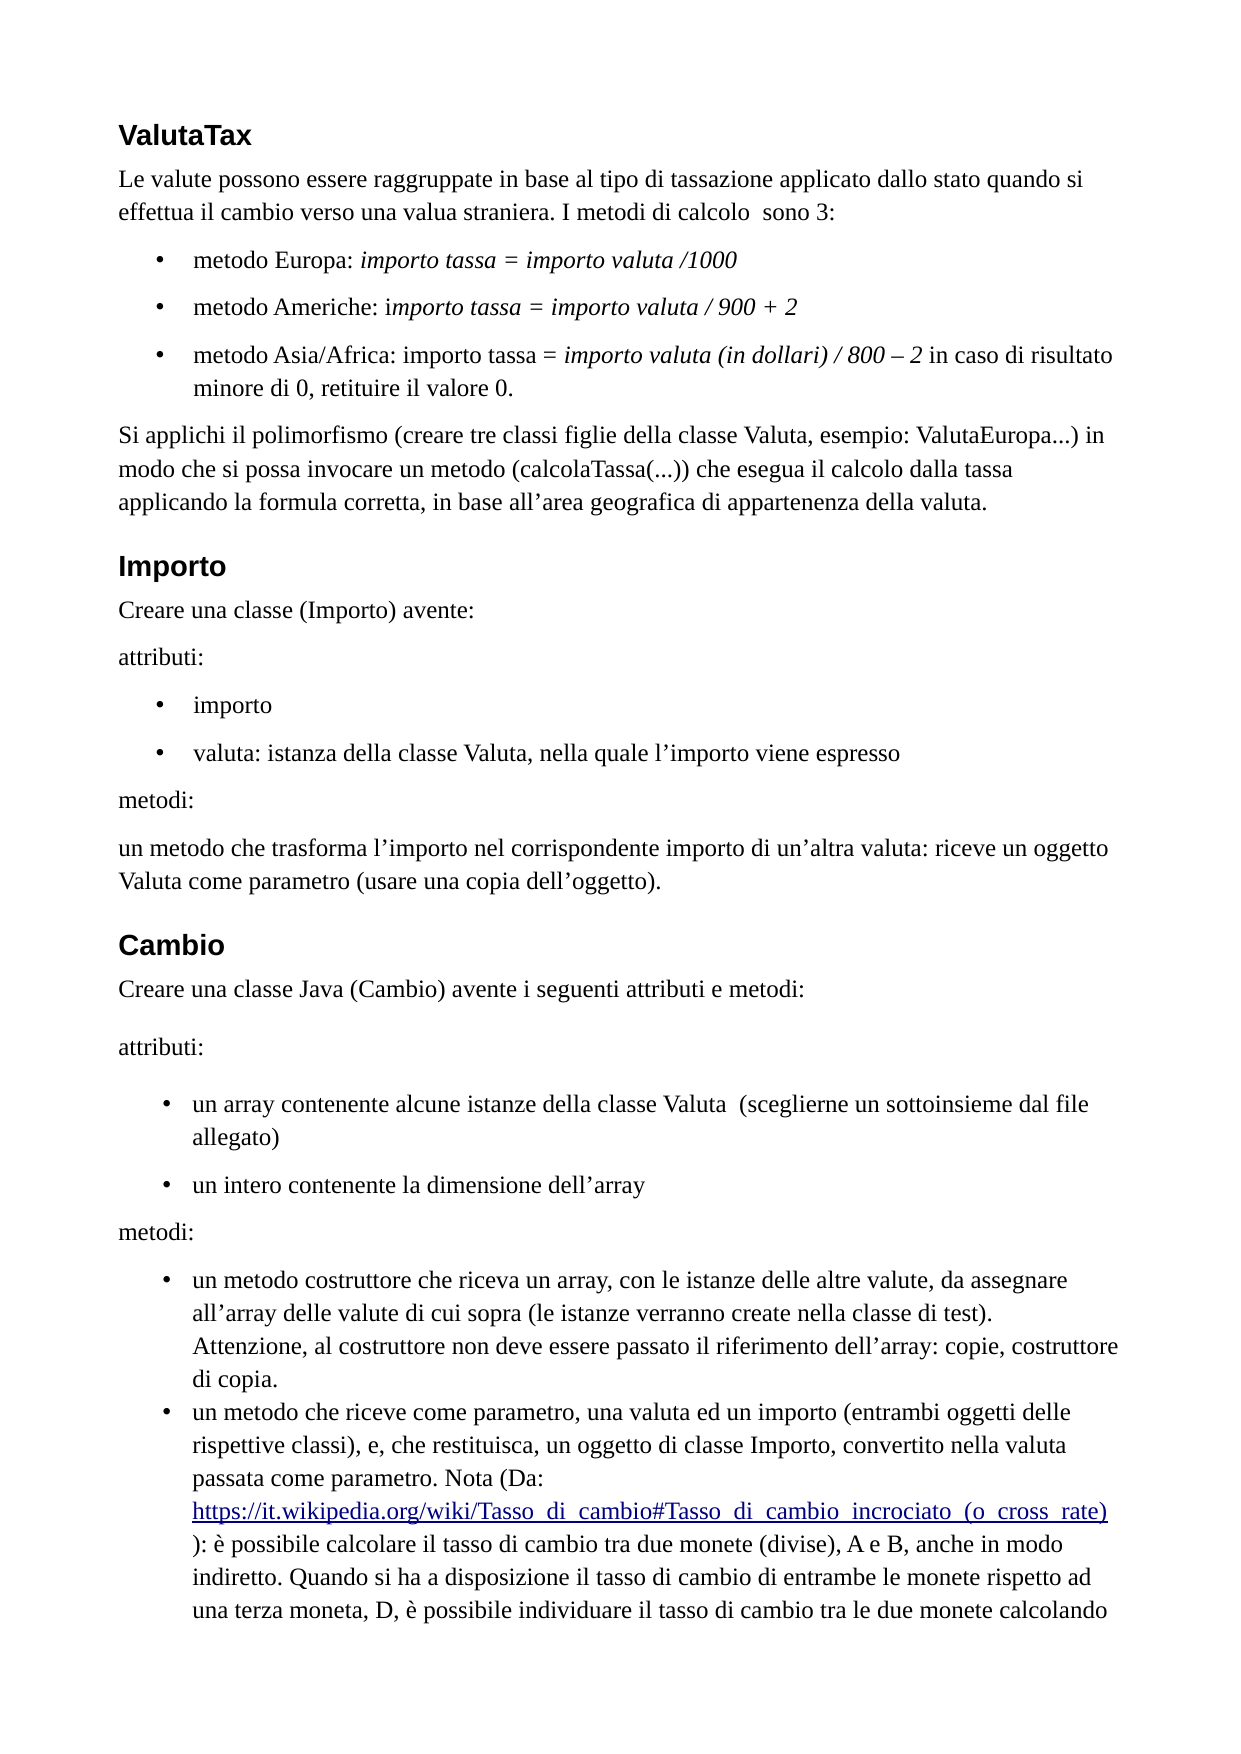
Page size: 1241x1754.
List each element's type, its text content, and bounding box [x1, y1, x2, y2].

text un metodo che trasforma l’importo nel corrispondente importo di un’altra valuta: riceve un oggetto Valuta come parametro (usare una copia dell’oggetto). [118, 833, 1122, 895]
list un metodo costruttore che riceva un array, con le istanze delle altre valute, da assegnare all’array delle valute di cui sopra (le istanze verranno create nella classe di test). [162, 1265, 1122, 1327]
list metodo Europa: importo tassa = importo valuta /1000 [156, 245, 1122, 273]
list metodo Asia/Africa: importo tassa = importo valuta (in dollari) / 800 – 2 in caso di risultato minore di 0, retituire il valore 0. [156, 340, 1122, 402]
list valuta: istanza della classe Valuta, nella quale l’importo viene espresso [156, 738, 1122, 766]
subtitle Cambio [118, 928, 1122, 962]
text Creare una classe Java (Cambio) avente i seguenti attributi e metodi: attributi: [118, 974, 1122, 1060]
list metodo Americhe: importo tassa = importo valuta / 900 + 2 [156, 292, 1122, 321]
text Si applichi il polimorfismo (creare tre classi figlie della classe Valuta, esempio: ValutaEuropa...) in modo che si possa invocare un metodo (calcolaTassa(...)) che esegua il calcolo dalla tassa applicando la formula corretta, in base all’area geografica di appartenenza della valuta. [118, 421, 1122, 515]
subtitle Importo [118, 549, 1122, 582]
subtitle ValutaTax [118, 118, 1122, 152]
list importo [156, 690, 1122, 719]
text Le valute possono essere raggruppate in base al tipo di tassazione applicato dallo stato quando si effettua il cambio verso una valua straniera. I metodi di calcolo sono 3: [118, 164, 1122, 226]
text attributi: [118, 642, 1122, 671]
list un intero contenente la dimensione dell’array [162, 1170, 1122, 1198]
text Creare una classe (Importo) avente: [118, 595, 1122, 624]
list Attenzione, al costruttore non deve essere passato il riferimento dell’array: copie, costruttore di copia. [162, 1331, 1122, 1393]
list un array contenente alcune istanze della classe Valuta (sceglierne un sottoinsieme dal file allegato) [162, 1089, 1122, 1151]
list un metodo che riceve come parametro, una valuta ed un importo (entrambi oggetti delle rispettive classi), e, che restituisca, un oggetto di classe Importo, convertito nella valuta passata come parametro. Nota (Da: https://it.wikipedia.org/wiki/Tasso_di_cambio#Tasso_di_cambio_incrociato_(o_cross_rate) ): è possibile calcolare il tasso di cambio tra due monete (divise), A e B, anche in modo indiretto. Quando si ha a disposizione il tasso di cambio di entrambe le monete rispetto ad una terza moneta, D, è possibile individuare il tasso di cambio tra le due monete calcolando [162, 1397, 1122, 1624]
text metodi: [118, 785, 1122, 814]
text metodi: [118, 1217, 1122, 1246]
